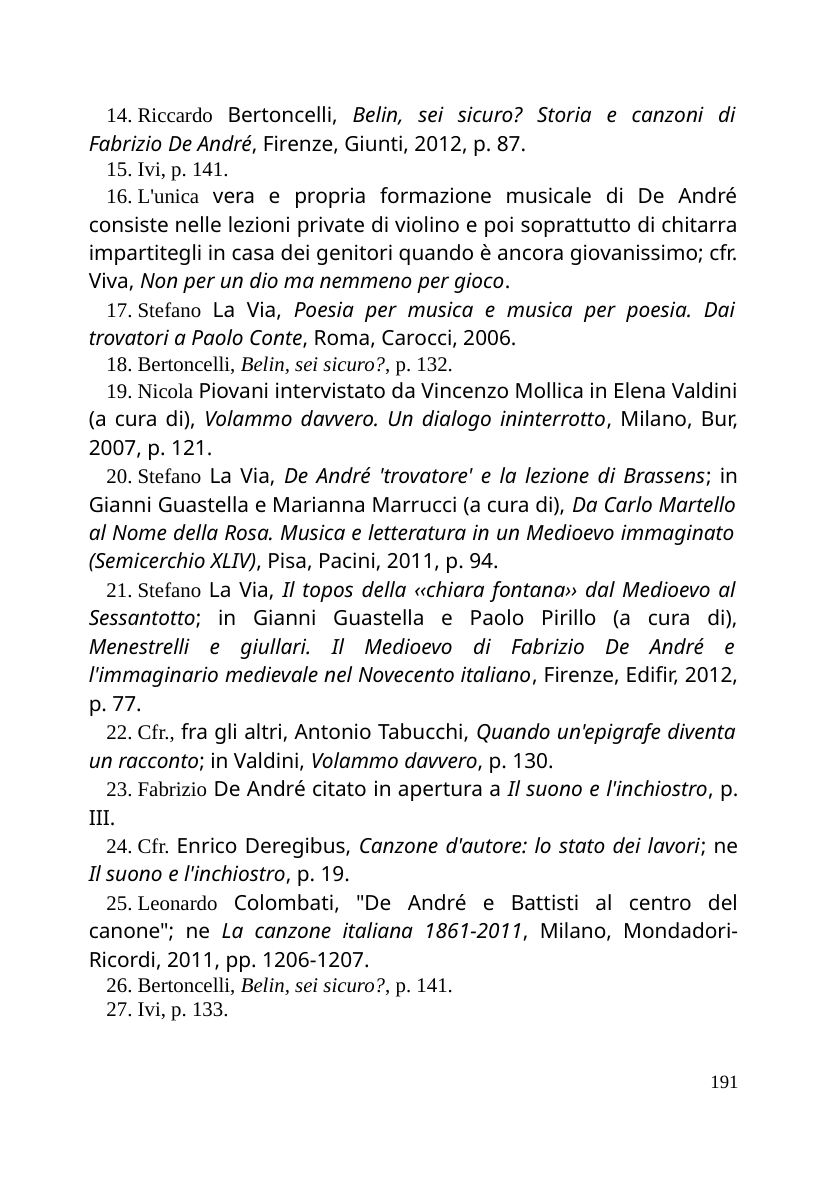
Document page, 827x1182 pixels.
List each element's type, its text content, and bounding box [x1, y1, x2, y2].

text Fabrizio De André citato in apertura a Il suono e l'inchiostro, p. III. [88, 774, 738, 831]
text Stefano La Via, Il topos della ‹‹chiara fontana›› dal Medioevo al Sessantotto; in Gianni Guastella e Paolo Pirillo (a cura di), Menestrelli e giullari. Il Medioevo di Fabrizio De André e l'immaginario medievale nel Novecento italiano, Firenze, Edifir, 2012, p. 77. [88, 575, 738, 717]
text Nicola Piovani intervistato da Vincenzo Mollica in Elena Valdini (a cura di), Volammo davvero. Un dialogo ininterrotto, Milano, Bur, 2007, p. 121. [88, 376, 738, 461]
text Stefano La Via, Poesia per musica e musica per poesia. Dai trovatori a Paolo Conte, Roma, Carocci, 2006. [88, 295, 738, 352]
text Bertoncelli, Belin, sei sicuro?, p. 132. [88, 352, 738, 376]
text Cfr. Enrico Deregibus, Canzone d'autore: lo stato dei lavori; ne Il suono e l'inchiostro, p. 19. [88, 831, 738, 888]
text Riccardo Bertoncelli, Belin, sei sicuro? Storia e canzoni di Fabrizio De André, Firenze, Giunti, 2012, p. 87. [88, 100, 738, 157]
text Ivi, p. 141. [88, 157, 738, 181]
text Cfr., fra gli altri, Antonio Tabucchi, Quando un'epigrafe diventa un racconto; in Valdini, Volammo davvero, p. 130. [88, 717, 738, 774]
text Bertoncelli, Belin, sei sicuro?, p. 141. [88, 973, 738, 997]
text Leonardo Colombati, "De André e Battisti al centro del canone"; ne La canzone italiana 1861-2011, Milano, Mondadori-Ricordi, 2011, pp. 1206-1207. [88, 888, 738, 973]
text L'unica vera e propria formazione musicale di De André consiste nelle lezioni private di violino e poi soprattutto di chitarra impartitegli in casa dei genitori quando è ancora giovanissimo; cfr. Viva, Non per un dio ma nemmeno per gioco. [88, 181, 738, 295]
text Stefano La Via, De André 'trovatore' e la lezione di Brassens; in Gianni Guastella e Marianna Marrucci (a cura di), Da Carlo Martello al Nome della Rosa. Musica e letteratura in un Medioevo immaginato (Semicerchio XLIV), Pisa, Pacini, 2011, p. 94. [88, 461, 738, 575]
text Ivi, p. 133. [88, 997, 738, 1021]
